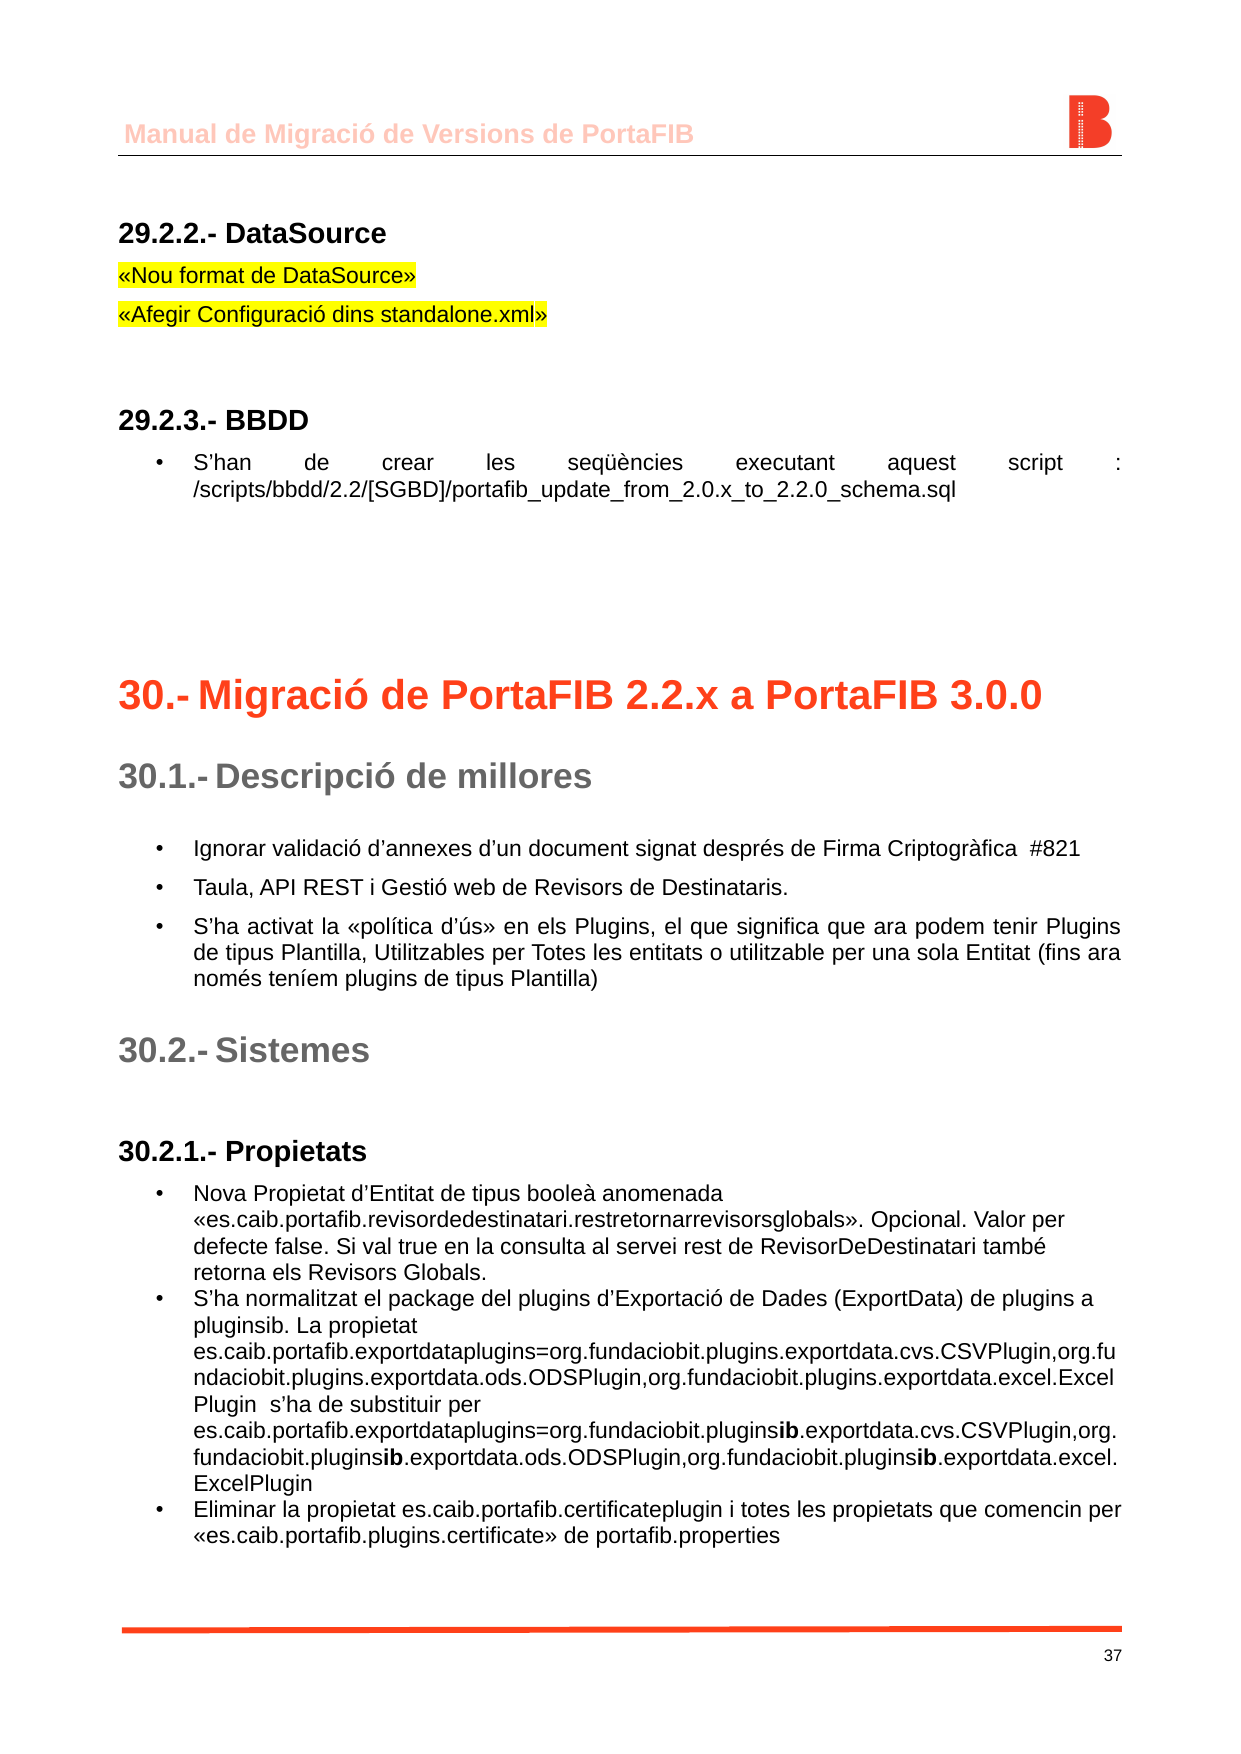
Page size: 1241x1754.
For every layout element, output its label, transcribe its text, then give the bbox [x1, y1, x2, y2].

text «Afegir Configuració dins standalone.xml» [118, 301, 1122, 327]
list S’han de crear les seqüències executant aquest script : /scripts/bbdd/2.2/[SGBD]/portafib_update_from_2.0.x_to_2.2.0_schema.sql [156, 449, 1122, 502]
subtitle Sistemes [118, 1029, 1122, 1070]
list Ignorar validació d’annexes d’un document signat després de Firma Criptogràfica #821 [156, 835, 1122, 861]
subtitle Descripció de millores [118, 755, 1122, 796]
subtitle Migració de PortaFIB 2.2.x a PortaFIB 3.0.0 [118, 670, 1122, 718]
text «Nou format de DataSource» [118, 262, 1122, 288]
list Nova Propietat d’Entitat de tipus booleà anomenada «es.caib.portafib.revisordedestinatari.restretornarrevisorsglobals». Opcional. Valor per defecte false. Si val true en la consulta al servei rest de RevisorDeDestinatari també retorna els Revisors Globals. [156, 1180, 1122, 1285]
subtitle Propietats [118, 1134, 1122, 1167]
picture [1063, 94, 1117, 150]
subtitle BBDD [118, 403, 1122, 437]
list Eliminar la propietat es.caib.portafib.certificateplugin i totes les propietats que comencin per «es.caib.portafib.plugins.certificate» de portafib.properties [156, 1496, 1122, 1549]
subtitle DataSource [118, 216, 1122, 249]
list S’ha normalitzat el package del plugins d’Exportació de Dades (ExportData) de plugins a pluginsib. La propietat es.caib.portafib.exportdataplugins=org.fundaciobit.plugins.exportdata.cvs.CSVPlugin,org.fundaciobit.plugins.exportdata.ods.ODSPlugin,org.fundaciobit.plugins.exportdata.excel.ExcelPlugin s’ha de substituir per es.caib.portafib.exportdataplugins=org.fundaciobit.pluginsib.exportdata.cvs.CSVPlugin,org.fundaciobit.pluginsib.exportdata.ods.ODSPlugin,org.fundaciobit.pluginsib.exportdata.excel.ExcelPlugin [156, 1285, 1122, 1496]
list Taula, API REST i Gestió web de Revisors de Destinataris. [156, 874, 1122, 900]
list S’ha activat la «política d’ús» en els Plugins, el que significa que ara podem tenir Plugins de tipus Plantilla, Utilitzables per Totes les entitats o utilitzable per una sola Entitat (fins ara només teníem plugins de tipus Plantilla) [156, 913, 1122, 992]
